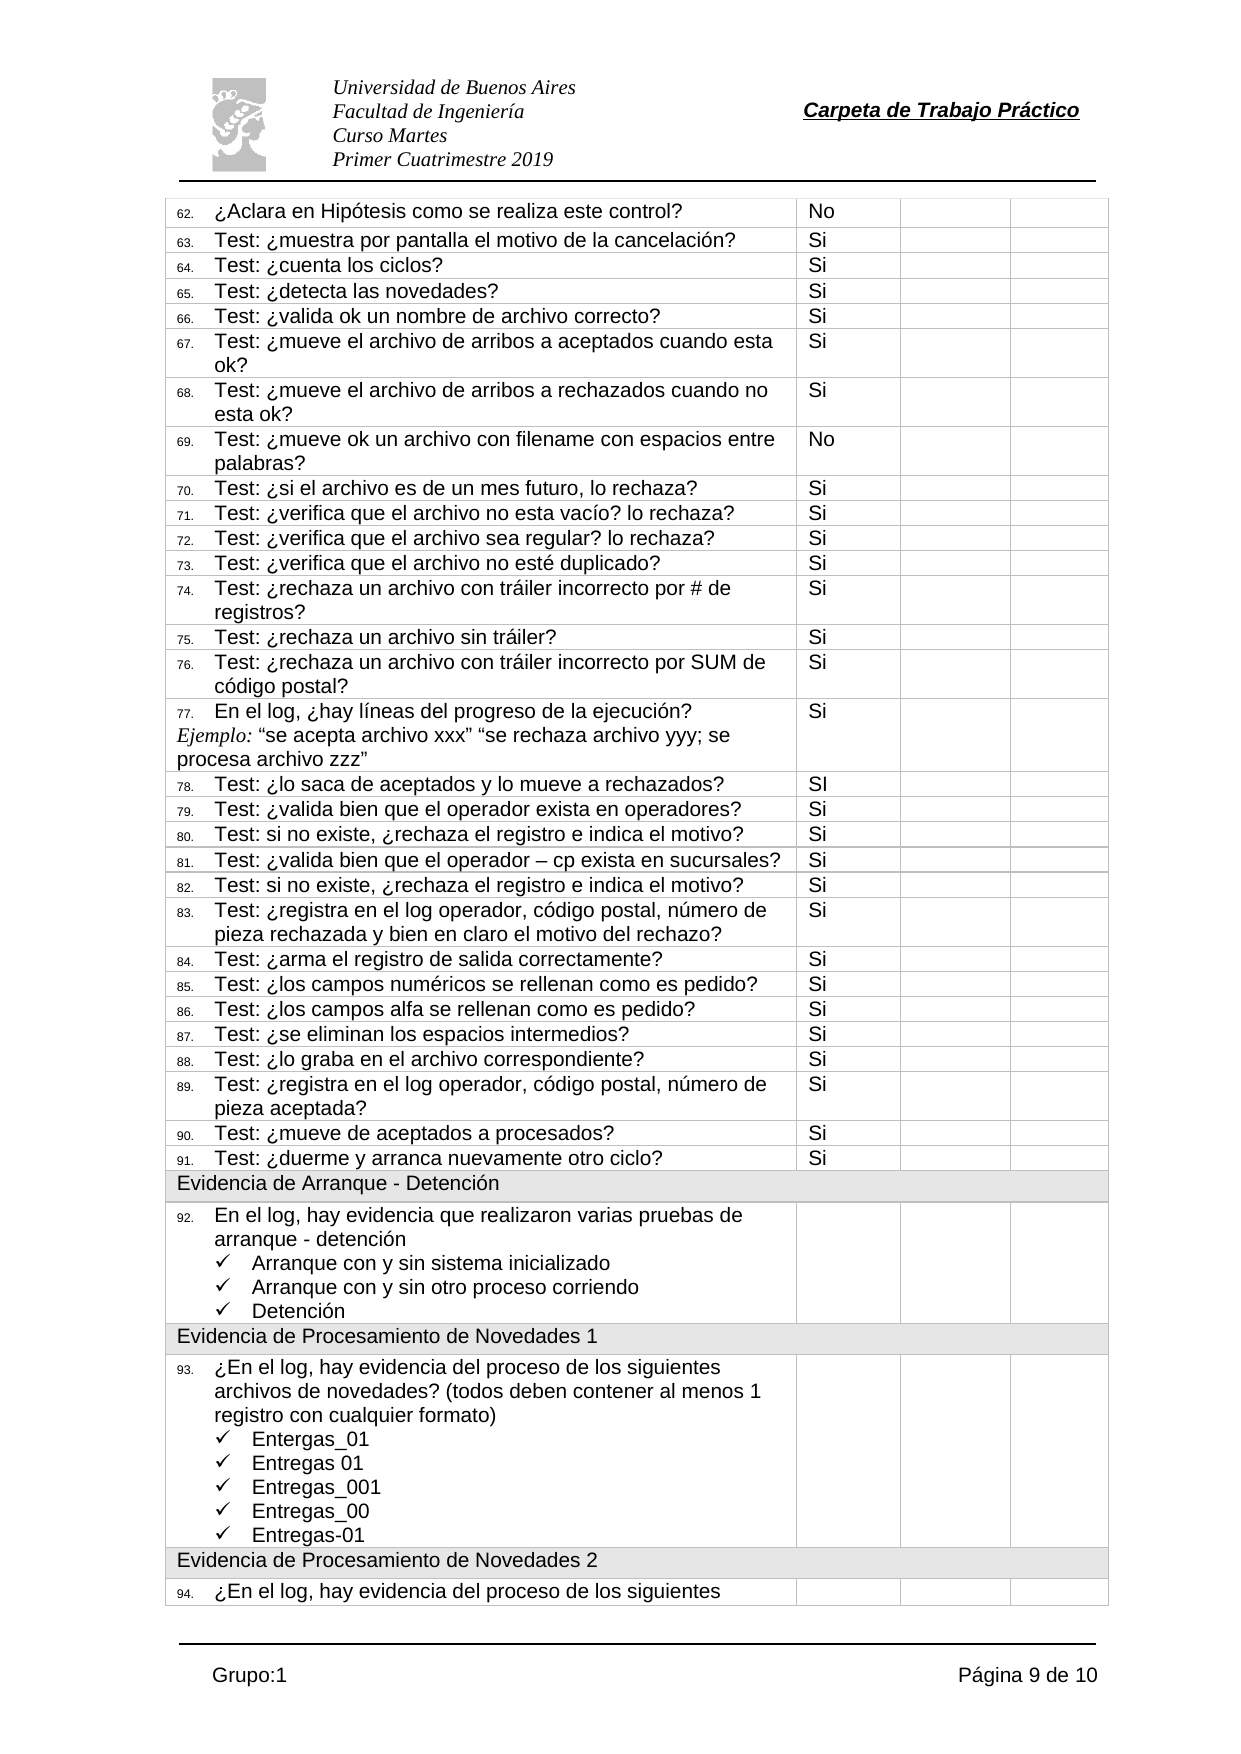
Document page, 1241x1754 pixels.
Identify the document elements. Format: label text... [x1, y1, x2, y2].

table_cell [901, 199, 1010, 227]
table_cell Test: ¿registra en el log operador, código postal, número de pieza aceptada? [166, 1072, 796, 1120]
table_cell [1011, 1121, 1108, 1145]
table_cell [901, 378, 1010, 426]
table_cell Evidencia de Arranque - Detención [166, 1171, 1108, 1201]
table_cell Si [797, 873, 900, 897]
table_cell [1011, 1203, 1108, 1323]
table_cell Test: ¿mueve el archivo de arribos a rechazados cuando no esta ok? [166, 378, 796, 426]
table_cell Si [797, 997, 900, 1021]
table_cell Test: ¿duerme y arranca nuevamente otro ciclo? [166, 1146, 796, 1170]
table_cell Si [797, 848, 900, 871]
table_cell [901, 1121, 1010, 1145]
table_cell Si [797, 898, 900, 946]
table_cell [1011, 526, 1108, 550]
table_cell [901, 1579, 1010, 1605]
table_cell Si [797, 1047, 900, 1071]
table_cell Si [797, 625, 900, 649]
table_cell [901, 1146, 1010, 1170]
table_cell Test: ¿lo saca de aceptados y lo mueve a rechazados? [166, 772, 796, 796]
table_cell [1011, 650, 1108, 698]
table_cell No [797, 199, 900, 227]
table_cell [1011, 228, 1108, 252]
table_cell Si [797, 576, 900, 624]
table_cell Test: ¿valida bien que el operador exista en operadores? [166, 797, 796, 821]
table_cell Si [797, 476, 900, 499]
table_cell [1011, 329, 1108, 377]
table_cell En el log, hay evidencia que realizaron varias pruebas de arranque - detención Arranque con y sin sistema inicializado Arranque con y sin otro proceso corriendo Detención [166, 1203, 796, 1323]
table_cell [1011, 476, 1108, 499]
picture [210, 75, 273, 174]
table_cell SI [797, 772, 900, 796]
table_cell [901, 1203, 1010, 1323]
table_cell [901, 526, 1010, 550]
table_cell Test: ¿los campos alfa se rellenan como es pedido? [166, 997, 796, 1021]
table_cell [1011, 625, 1108, 649]
table_cell Si [797, 947, 900, 971]
table_cell Si [797, 972, 900, 996]
table_cell [1011, 551, 1108, 575]
table_cell [1011, 199, 1108, 227]
table_cell ¿En el log, hay evidencia del proceso de los siguientes [166, 1579, 796, 1605]
table_cell Test: ¿verifica que el archivo no esté duplicado? [166, 551, 796, 575]
table_cell Si [797, 1022, 900, 1046]
table_cell Test: ¿si el archivo es de un mes futuro, lo rechaza? [166, 476, 796, 499]
table_cell [901, 1355, 1010, 1547]
table_cell [797, 1355, 900, 1547]
table_cell [1011, 822, 1108, 846]
table_cell [901, 650, 1010, 698]
table_cell [901, 253, 1010, 277]
table_cell [1011, 699, 1108, 771]
table_cell Test: ¿verifica que el archivo no esta vacío? lo rechaza? [166, 501, 796, 525]
table_cell [901, 476, 1010, 499]
table_cell [901, 551, 1010, 575]
table_cell [901, 427, 1010, 474]
table_cell Si [797, 1072, 900, 1120]
table_cell [1011, 304, 1108, 328]
table_cell [1011, 997, 1108, 1021]
table_cell [901, 699, 1010, 771]
table_cell [901, 1072, 1010, 1120]
table_cell Si [797, 797, 900, 821]
table_cell Test: si no existe, ¿rechaza el registro e indica el motivo? [166, 873, 796, 897]
table_cell Si [797, 329, 900, 377]
table_cell Si [797, 1121, 900, 1145]
table_cell Test: ¿mueve ok un archivo con filename con espacios entre palabras? [166, 427, 796, 474]
table_cell [901, 329, 1010, 377]
table_cell [901, 501, 1010, 525]
table_cell Si [797, 279, 900, 302]
table_cell [1011, 1579, 1108, 1605]
table_cell [901, 228, 1010, 252]
table_cell [1011, 1072, 1108, 1120]
table_cell Si [797, 501, 900, 525]
table_cell Test: si no existe, ¿rechaza el registro e indica el motivo? [166, 822, 796, 846]
table_cell Si [797, 228, 900, 252]
table_cell [901, 873, 1010, 897]
table_cell [797, 1579, 900, 1605]
table_cell Test: ¿muestra por pantalla el motivo de la cancelación? [166, 228, 796, 252]
table_cell Test: ¿verifica que el archivo sea regular? lo rechaza? [166, 526, 796, 550]
table_cell En el log, ¿hay líneas del progreso de la ejecución? Ejemplo: “se acepta archivo xxx” “se rechaza archivo yyy; se procesa archivo zzz” [166, 699, 796, 771]
table_cell ¿Aclara en Hipótesis como se realiza este control? [166, 199, 796, 227]
table_cell Si [797, 378, 900, 426]
table_cell [901, 1047, 1010, 1071]
table_cell [901, 898, 1010, 946]
table_cell Test: ¿valida ok un nombre de archivo correcto? [166, 304, 796, 328]
table_cell [901, 576, 1010, 624]
table_cell Test: ¿mueve de aceptados a procesados? [166, 1121, 796, 1145]
table_cell [1011, 378, 1108, 426]
table_cell Si [797, 551, 900, 575]
table_cell [1011, 253, 1108, 277]
table_cell [1011, 427, 1108, 474]
table_cell [901, 772, 1010, 796]
table_cell [901, 797, 1010, 821]
table_cell Si [797, 304, 900, 328]
table_cell Test: ¿registra en el log operador, código postal, número de pieza rechazada y bien en claro el motivo del rechazo? [166, 898, 796, 946]
table_cell Test: ¿lo graba en el archivo correspondiente? [166, 1047, 796, 1071]
table_cell Evidencia de Procesamiento de Novedades 2 [166, 1548, 1108, 1578]
table_cell [1011, 972, 1108, 996]
table_cell [901, 997, 1010, 1021]
table_cell [901, 947, 1010, 971]
table_cell Evidencia de Procesamiento de Novedades 1 [166, 1324, 1108, 1354]
table_cell [901, 304, 1010, 328]
table_cell [1011, 1022, 1108, 1046]
table_cell [901, 972, 1010, 996]
table_cell Test: ¿rechaza un archivo con tráiler incorrecto por # de registros? [166, 576, 796, 624]
table_cell [1011, 279, 1108, 302]
table_cell [1011, 1355, 1108, 1547]
table_cell Si [797, 1146, 900, 1170]
table_cell [1011, 501, 1108, 525]
table_cell [1011, 576, 1108, 624]
table_cell Si [797, 253, 900, 277]
table_cell [1011, 1146, 1108, 1170]
table_cell [1011, 1047, 1108, 1071]
table_cell Test: ¿arma el registro de salida correctamente? [166, 947, 796, 971]
table_cell Test: ¿cuenta los ciclos? [166, 253, 796, 277]
table_cell [1011, 848, 1108, 871]
table_cell Test: ¿los campos numéricos se rellenan como es pedido? [166, 972, 796, 996]
table_cell Test: ¿detecta las novedades? [166, 279, 796, 302]
table_cell Test: ¿valida bien que el operador – cp exista en sucursales? [166, 848, 796, 871]
table_cell [901, 625, 1010, 649]
table_cell [1011, 873, 1108, 897]
table_cell Si [797, 699, 900, 771]
table_cell ¿En el log, hay evidencia del proceso de los siguientes archivos de novedades? (todos deben contener al menos 1 registro con cualquier formato) Entergas_01 Entregas 01 Entregas_001 Entregas_00 Entregas-01 [166, 1355, 796, 1547]
table_cell Test: ¿se eliminan los espacios intermedios? [166, 1022, 796, 1046]
table_cell [901, 279, 1010, 302]
table_cell [901, 1022, 1010, 1046]
table_cell [901, 848, 1010, 871]
table_cell No [797, 427, 900, 474]
table_cell Test: ¿rechaza un archivo sin tráiler? [166, 625, 796, 649]
table_cell Si [797, 822, 900, 846]
table_cell Test: ¿rechaza un archivo con tráiler incorrecto por SUM de código postal? [166, 650, 796, 698]
table_cell [1011, 947, 1108, 971]
table_cell Test: ¿mueve el archivo de arribos a aceptados cuando esta ok? [166, 329, 796, 377]
table_cell [797, 1203, 900, 1323]
table_cell [1011, 772, 1108, 796]
table_cell Si [797, 526, 900, 550]
table_cell Si [797, 650, 900, 698]
table_cell [1011, 898, 1108, 946]
table_cell [901, 822, 1010, 846]
table_cell [1011, 797, 1108, 821]
